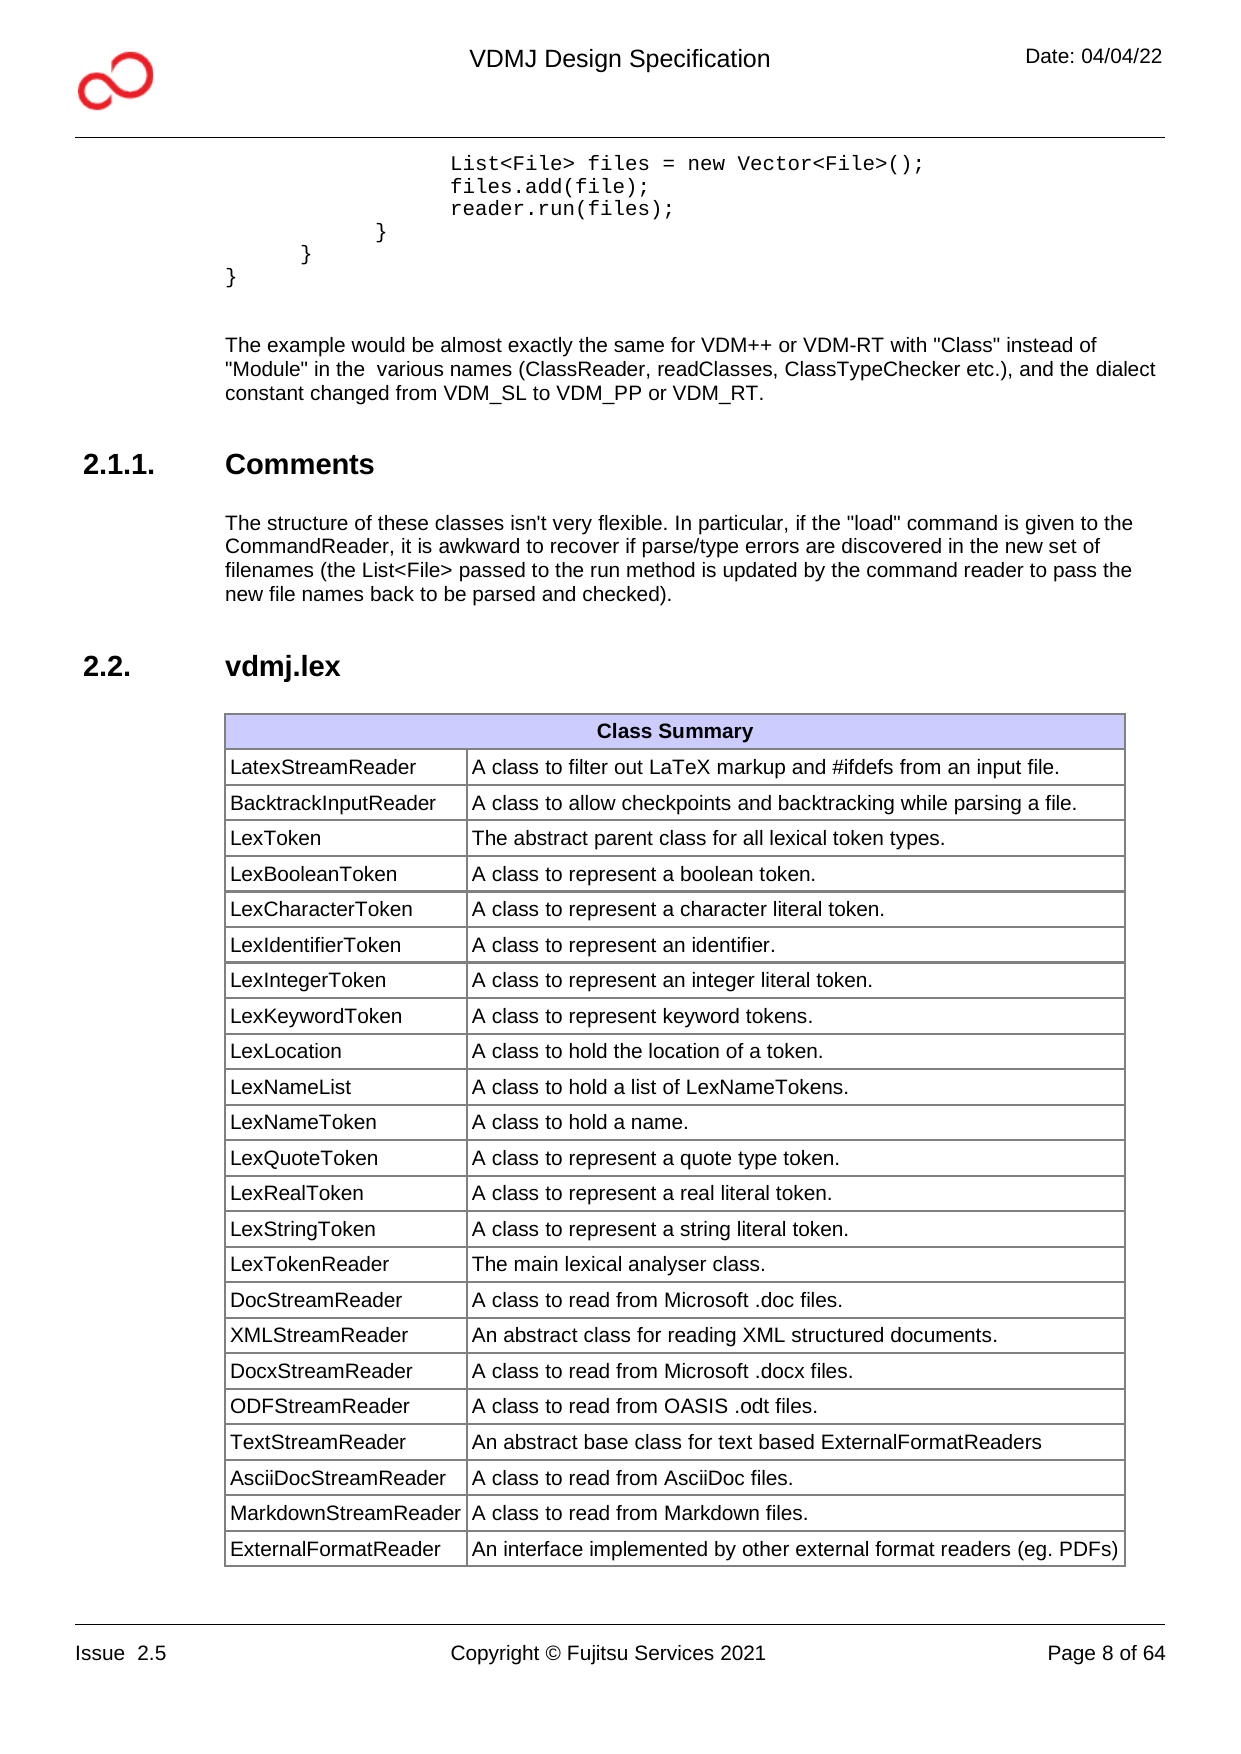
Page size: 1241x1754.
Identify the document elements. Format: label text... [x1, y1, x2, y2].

table_cell LexNameToken [226, 1106, 466, 1139]
table_cell A class to allow checkpoints and backtracking while parsing a file. [468, 786, 1124, 819]
text reader.run(files); [225, 198, 1165, 220]
table_cell The abstract parent class for all lexical token types. [468, 821, 1124, 855]
table_cell A class to hold the location of a token. [468, 1035, 1124, 1068]
table_cell DocxStreamReader [226, 1354, 466, 1388]
table_cell LexIntegerToken [226, 964, 466, 997]
table_cell A class to represent an integer literal token. [468, 964, 1124, 997]
table_cell A class to read from Microsoft .docx files. [468, 1354, 1124, 1388]
text List<File> files = new Vector<File>(); [225, 153, 1165, 175]
table_cell A class to read from Microsoft .doc files. [468, 1283, 1124, 1317]
picture [78, 44, 153, 120]
table_cell A class to represent a quote type token. [468, 1141, 1124, 1174]
table_cell LexNameList [226, 1070, 466, 1103]
table_cell LexLocation [226, 1035, 466, 1068]
table_cell An interface implemented by other external format readers (eg. PDFs) [468, 1532, 1124, 1565]
table_cell A class to filter out LaTeX markup and #ifdefs from an input file. [468, 750, 1124, 784]
text } [225, 243, 1165, 265]
table_cell An abstract base class for text based ExternalFormatReaders [468, 1425, 1124, 1459]
table_cell ExternalFormatReader [226, 1532, 466, 1565]
table_cell DocStreamReader [226, 1283, 466, 1317]
table_cell A class to represent keyword tokens. [468, 999, 1124, 1032]
table_cell TextStreamReader [226, 1425, 466, 1459]
table_cell A class to read from Markdown files. [468, 1496, 1124, 1530]
table_cell XMLStreamReader [226, 1319, 466, 1352]
table_cell LexCharacterToken [226, 893, 466, 926]
table_cell LexRealToken [226, 1177, 466, 1210]
table_cell The main lexical analyser class. [468, 1248, 1124, 1281]
text } [225, 265, 1165, 288]
table_cell MarkdownStreamReader [226, 1496, 466, 1530]
table_cell LexQuoteToken [226, 1141, 466, 1174]
table_cell A class to represent a boolean token. [468, 857, 1124, 890]
text files.add(file); [225, 175, 1165, 198]
table_cell A class to read from AsciiDoc files. [468, 1461, 1124, 1494]
table_cell ODFStreamReader [226, 1390, 466, 1423]
text The example would be almost exactly the same for VDM++ or VDM-RT with "Class" instead of "Module" in the various names (ClassReader, readClasses, ClassTypeChecker etc.), and the dialect constant changed from VDM_SL to VDM_PP or VDM_RT. [225, 333, 1165, 405]
table_cell LexTokenReader [226, 1248, 466, 1281]
subtitle Comments [75, 447, 1165, 481]
table_cell A class to represent a string literal token. [468, 1212, 1124, 1246]
table_cell A class to represent an identifier. [468, 928, 1124, 961]
table_cell An abstract class for reading XML structured documents. [468, 1319, 1124, 1352]
table_cell LexToken [226, 821, 466, 855]
table_cell AsciiDocStreamReader [226, 1461, 466, 1494]
table_cell A class to read from OASIS .odt files. [468, 1390, 1124, 1423]
table_cell A class to represent a real literal token. [468, 1177, 1124, 1210]
table_cell LexBooleanToken [226, 857, 466, 890]
subtitle vdmj.lex [75, 649, 1165, 683]
table_header Class Summary [226, 715, 1124, 748]
table_cell LexStringToken [226, 1212, 466, 1246]
text The structure of these classes isn't very flexible. In particular, if the "load" command is given to the CommandReader, it is awkward to recover if parse/type errors are discovered in the new set of filenames (the List<File> passed to the run method is updated by the command reader to pass the new file names back to be parsed and checked). [225, 511, 1165, 607]
text } [225, 220, 1165, 243]
table_cell A class to hold a name. [468, 1106, 1124, 1139]
table_cell A class to hold a list of LexNameTokens. [468, 1070, 1124, 1103]
table_cell LatexStreamReader [226, 750, 466, 784]
table_cell LexIdentifierToken [226, 928, 466, 961]
table_cell A class to represent a character literal token. [468, 893, 1124, 926]
table_cell BacktrackInputReader [226, 786, 466, 819]
table_cell LexKeywordToken [226, 999, 466, 1032]
